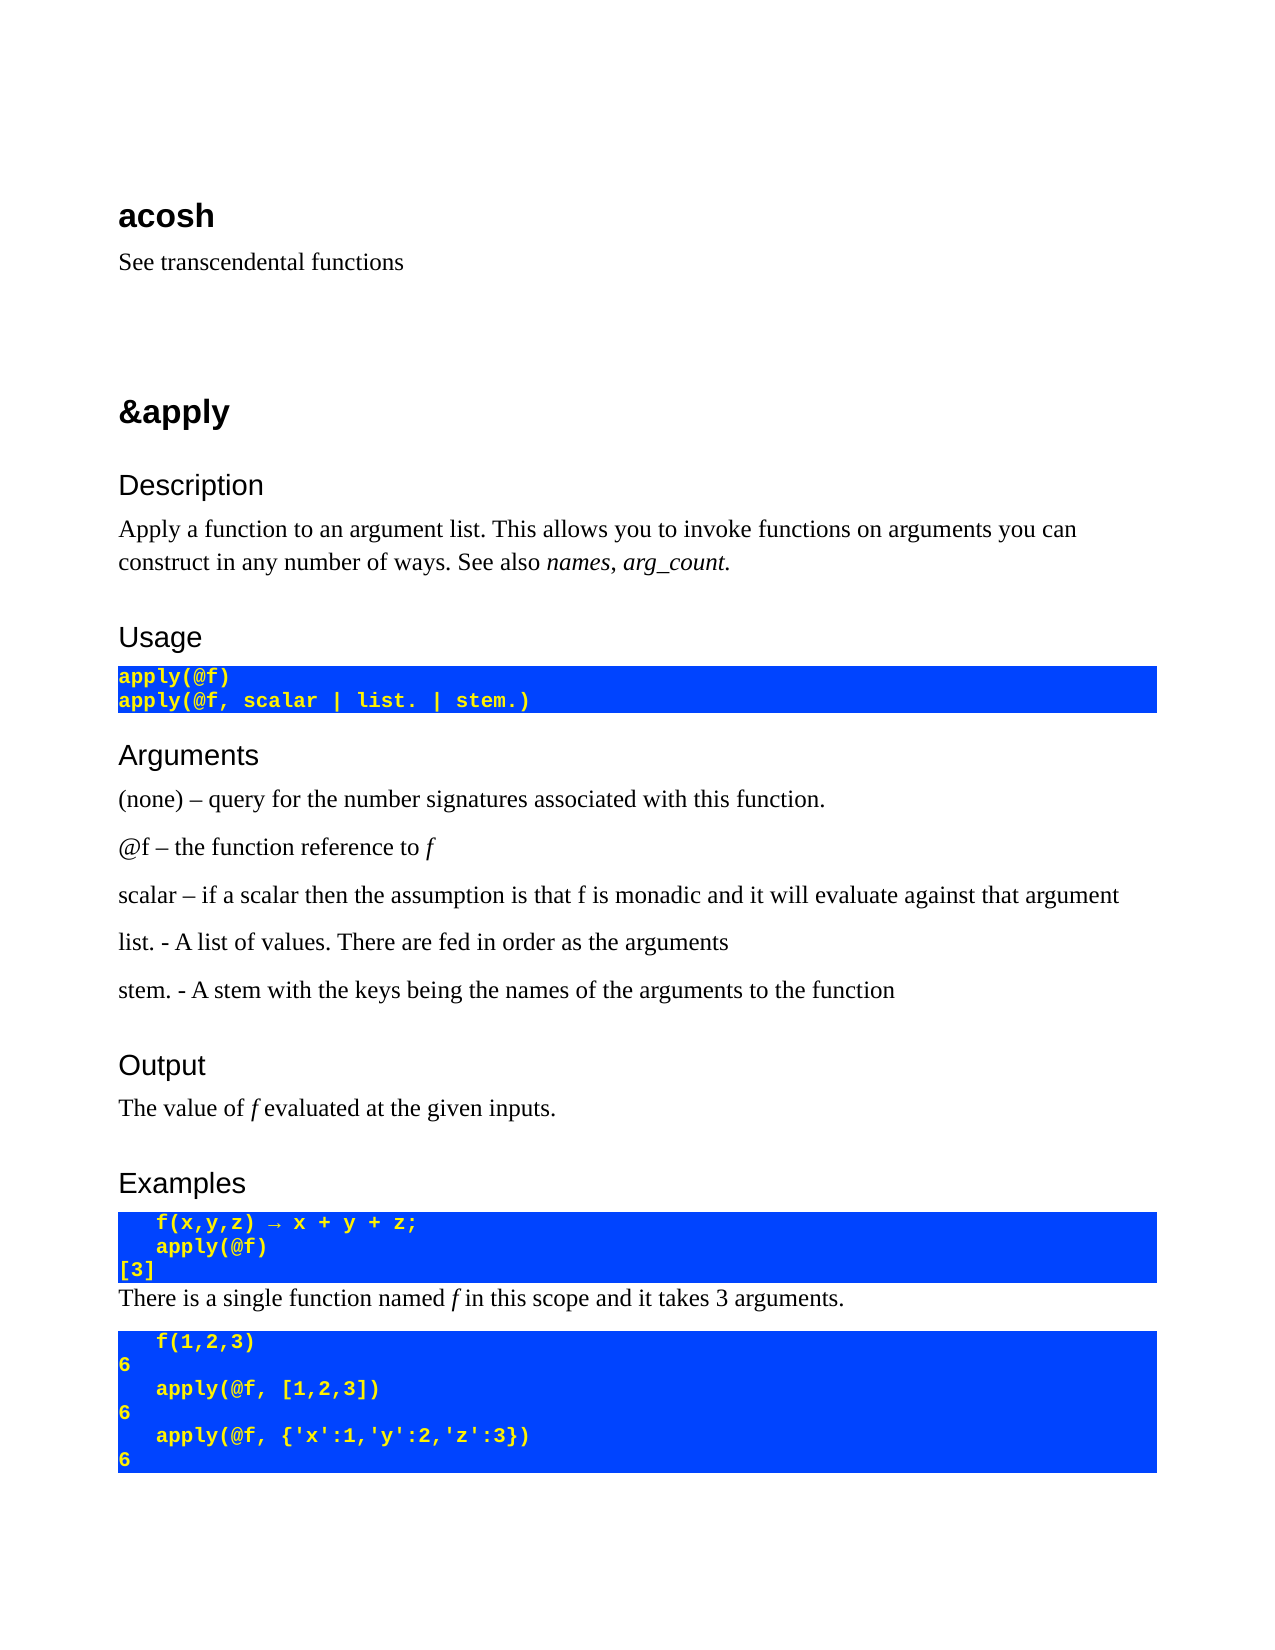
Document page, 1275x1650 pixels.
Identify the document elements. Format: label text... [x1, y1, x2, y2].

text @f – the function reference to f [118, 832, 1157, 861]
text stem. - A stem with the keys being the names of the arguments to the function [118, 975, 1157, 1004]
subtitle Examples [118, 1166, 1157, 1200]
subtitle &apply [118, 315, 1157, 431]
text scalar – if a scalar then the assumption is that f is monadic and it will evaluate against that argument [118, 880, 1157, 908]
text f(1,2,3) [118, 1331, 1157, 1354]
subtitle Arguments [118, 738, 1157, 772]
text 6 [118, 1354, 1157, 1378]
text apply(@f) [118, 1236, 1157, 1259]
text apply(@f, scalar | list. | stem.) [118, 690, 1157, 713]
text (none) – query for the number signatures associated with this function. [118, 784, 1157, 813]
text [3] [118, 1259, 1157, 1283]
text apply(@f, {'x':1,'y':2,'z':3}) 6 [118, 1425, 1157, 1473]
subtitle Output [118, 1047, 1157, 1081]
text list. - A list of values. There are fed in order as the arguments [118, 927, 1157, 956]
subtitle Description [118, 468, 1157, 502]
text 6 [118, 1402, 1157, 1425]
text There is a single function named f in this scope and it takes 3 arguments. [118, 1283, 1157, 1312]
subtitle Usage [118, 620, 1157, 654]
text See transcendental functions [118, 247, 1157, 275]
text apply(@f) [118, 666, 1157, 690]
text f(x,y,z) → x + y + z; [118, 1212, 1157, 1236]
subtitle acosh [118, 118, 1157, 234]
text apply(@f, [1,2,3]) [118, 1378, 1157, 1402]
text Apply a function to an argument list. This allows you to invoke functions on arguments you can construct in any number of ways. See also names, arg_count. [118, 514, 1157, 576]
text The value of f evaluated at the given inputs. [118, 1093, 1157, 1122]
